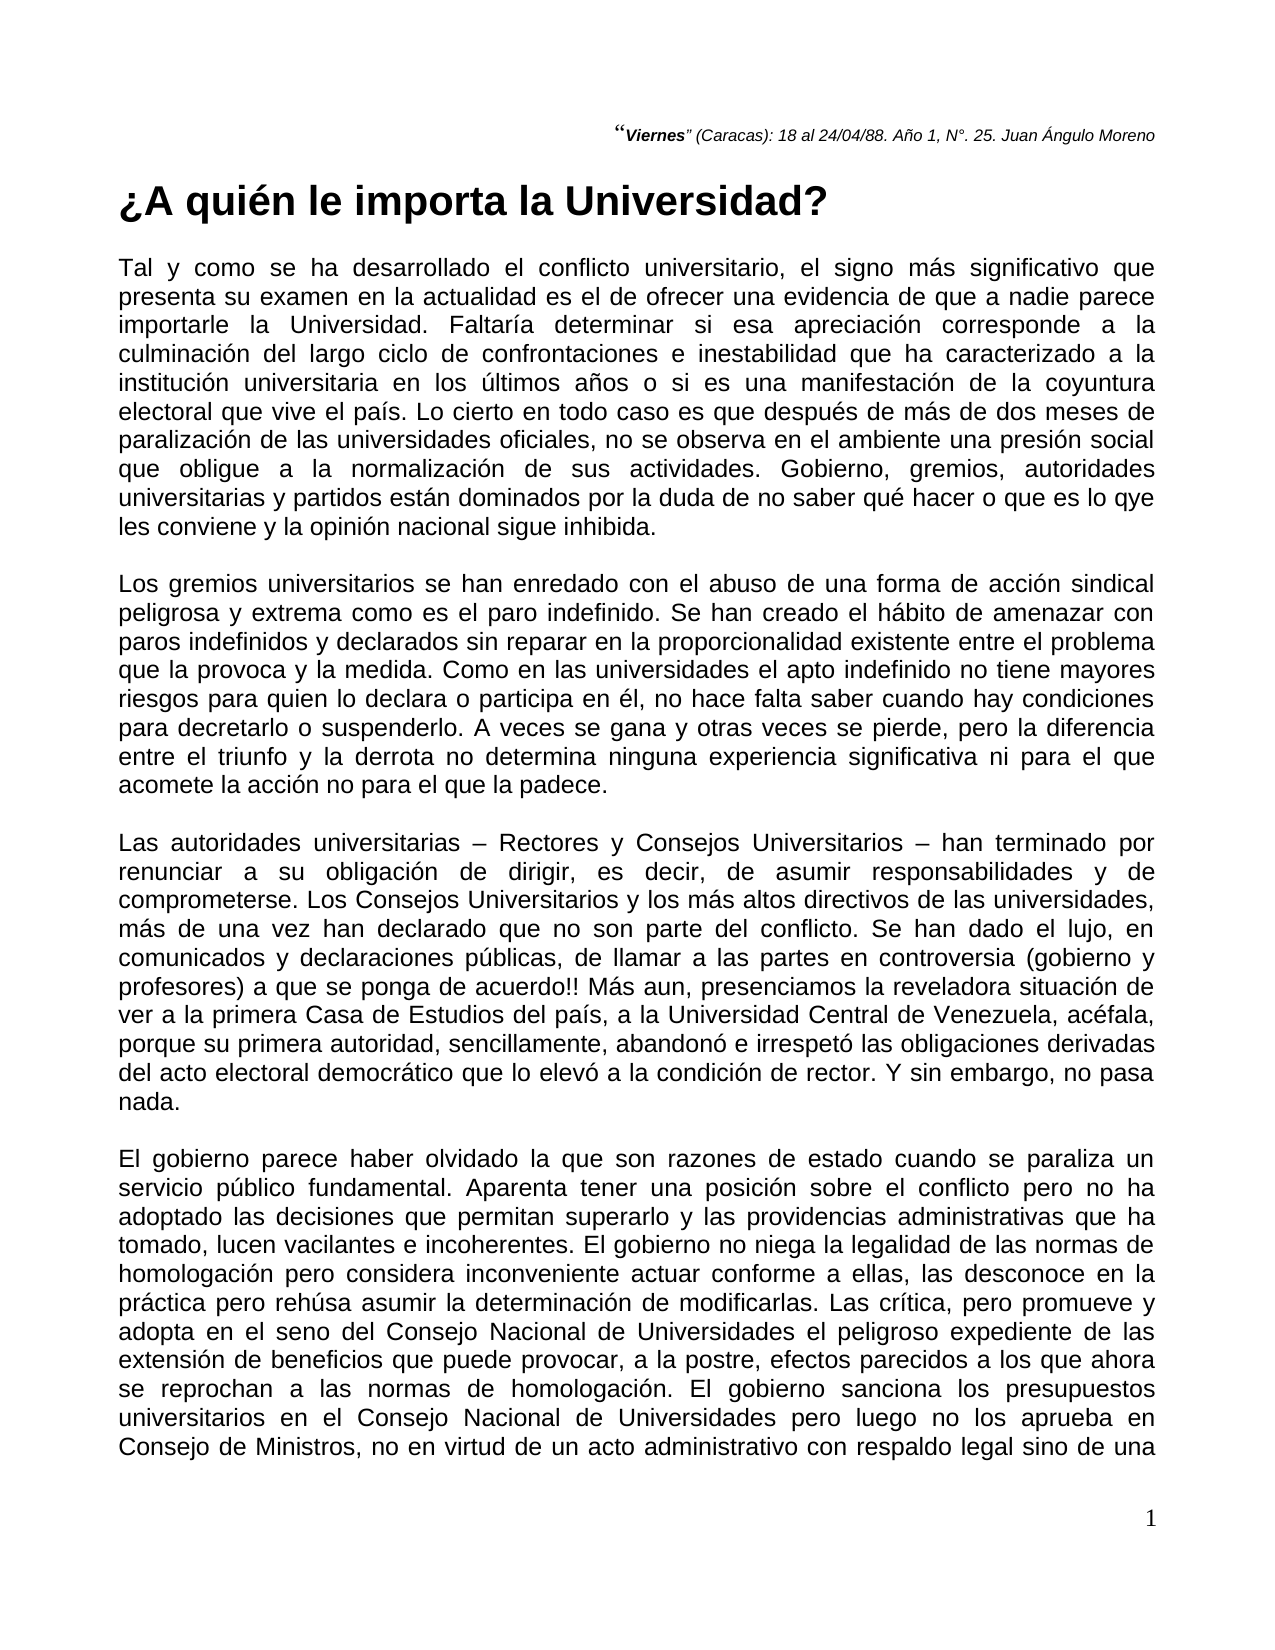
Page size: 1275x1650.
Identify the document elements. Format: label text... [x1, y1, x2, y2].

text Los gremios universitarios se han enredado con el abuso de una forma de acción sindical peligrosa y extrema como es el paro indefinido. Se han creado el hábito de amenazar con paros indefinidos y declarados sin reparar en la proporcionalidad existente entre el problema que la provoca y la medida. Como en las universidades el apto indefinido no tiene mayores riesgos para quien lo declara o participa en él, no hace falta saber cuando hay condiciones para decretarlo o suspenderlo. A veces se gana y otras veces se pierde, pero la diferencia entre el triunfo y la derrota no determina ninguna experiencia significativa ni para el que acomete la acción no para el que la padece. [118, 569, 1157, 799]
text Tal y como se ha desarrollado el conflicto universitario, el signo más significativo que presenta su examen en la actualidad es el de ofrecer una evidencia de que a nadie parece importarle la Universidad. Faltaría determinar si esa apreciación corresponde a la culminación del largo ciclo de confrontaciones e inestabilidad que ha caracterizado a la institución universitaria en los últimos años o si es una manifestación de la coyuntura electoral que vive el país. Lo cierto en todo caso es que después de más de dos meses de paralización de las universidades oficiales, no se observa en el ambiente una presión social que obligue a la normalización de sus actividades. Gobierno, gremios, autoridades universitarias y partidos están dominados por la duda de no saber qué hacer o que es lo qye les conviene y la opinión nacional sigue inhibida. [118, 253, 1157, 541]
text ¿A quién le importa la Universidad? [118, 176, 1157, 224]
text Las autoridades universitarias – Rectores y Consejos Universitarios – han terminado por renunciar a su obligación de dirigir, es decir, de asumir responsabilidades y de comprometerse. Los Consejos Universitarios y los más altos directivos de las universidades, más de una vez han declarado que no son parte del conflicto. Se han dado el lujo, en comunicados y declaraciones públicas, de llamar a las partes en controversia (gobierno y profesores) a que se ponga de acuerdo!! Más aun, presenciamos la reveladora situación de ver a la primera Casa de Estudios del país, a la Universidad Central de Venezuela, acéfala, porque su primera autoridad, sencillamente, abandonó e irrespetó las obligaciones derivadas del acto electoral democrático que lo elevó a la condición de rector. Y sin embargo, no pasa nada. [118, 828, 1157, 1116]
text El gobierno parece haber olvidado la que son razones de estado cuando se paraliza un servicio público fundamental. Aparenta tener una posición sobre el conflicto pero no ha adoptado las decisiones que permitan superarlo y las providencias administrativas que ha tomado, lucen vacilantes e incoherentes. El gobierno no niega la legalidad de las normas de homologación pero considera inconveniente actuar conforme a ellas, las desconoce en la práctica pero rehúsa asumir la determinación de modificarlas. Las crítica, pero promueve y adopta en el seno del Consejo Nacional de Universidades el peligroso expediente de las extensión de beneficios que puede provocar, a la postre, efectos parecidos a los que ahora se reprochan a las normas de homologación. El gobierno sanciona los presupuestos universitarios en el Consejo Nacional de Universidades pero luego no los aprueba en Consejo de Ministros, no en virtud de un acto administrativo con respaldo legal sino de una [118, 1144, 1157, 1461]
